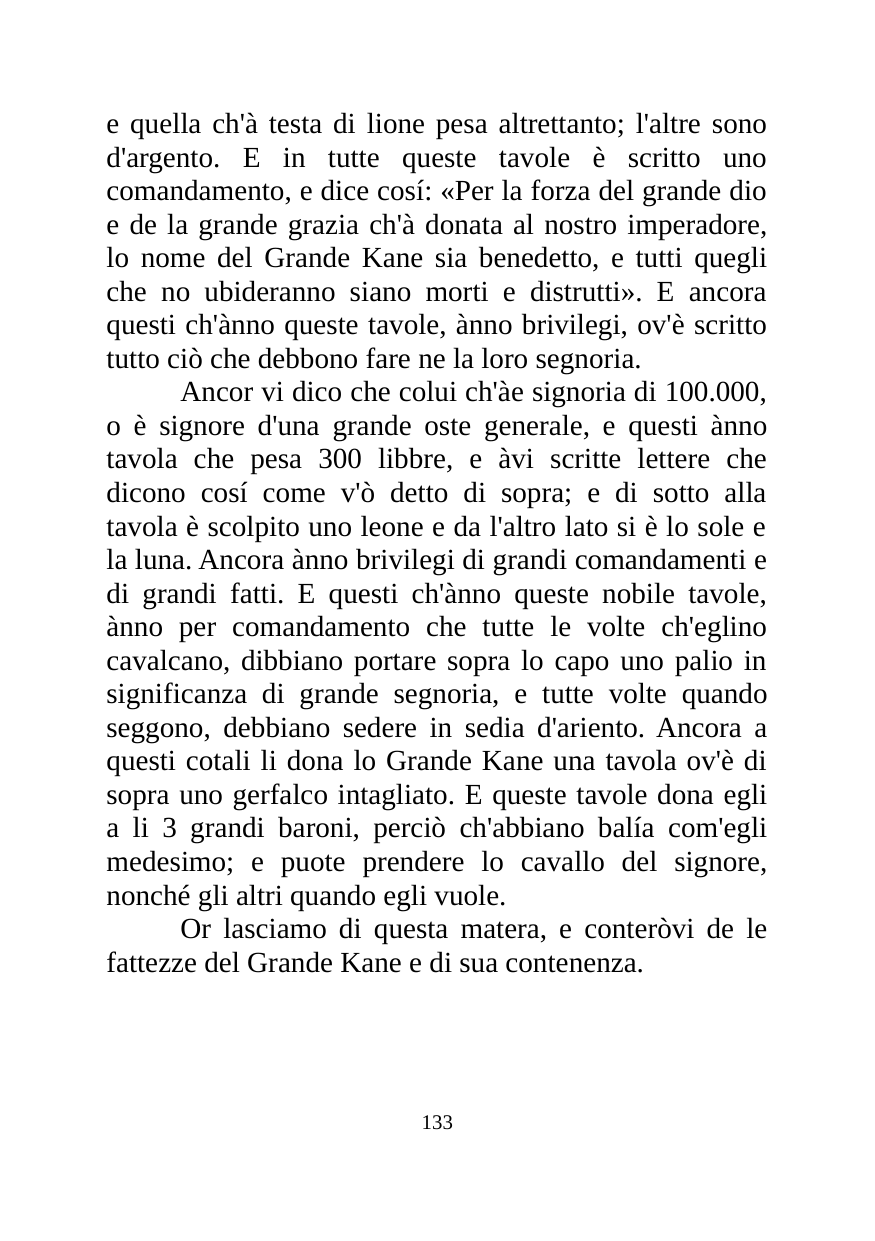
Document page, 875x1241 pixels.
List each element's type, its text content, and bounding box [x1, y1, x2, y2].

text Ancor vi dico che colui ch'àe signoria di 100.000, o è signore d'una grande oste generale, e questi ànno tavola che pesa 300 libbre, e àvi scritte lettere che dicono cosí come v'ò detto di sopra; e di sotto alla tavola è scolpito uno leone e da l'altro lato si è lo sole e la luna. Ancora ànno brivilegi di grandi comandamenti e di grandi fatti. E questi ch'ànno queste nobile tavole, ànno per comandamento che tutte le volte ch'eglino cavalcano, dibbiano portare sopra lo capo uno palio in significanza di grande segnoria, e tutte volte quando seggono, debbiano sedere in sedia d'ariento. Ancora a questi cotali li dona lo Grande Kane una tavola ov'è di sopra uno gerfalco intagliato. E queste tavole dona egli a li 3 grandi baroni, perciò ch'abbiano balía com'egli medesimo; e puote prendere lo cavallo del signore, nonché gli altri quando egli vuole. [106, 374, 768, 911]
text e quella ch'à testa di lione pesa altrettanto; l'altre sono d'argento. E in tutte queste tavole è scritto uno comandamento, e dice cosí: «Per la forza del grande dio e de la grande grazia ch'à donata al nostro imperadore, lo nome del Grande Kane sia benedetto, e tutti quegli che no ubideranno siano morti e distrutti». E ancora questi ch'ànno queste tavole, ànno brivilegi, ov'è scritto tutto ciò che debbono fare ne la loro segnoria. [106, 106, 768, 374]
text Or lasciamo di questa matera, e conteròvi de le fattezze del Grande Kane e di sua contenenza. [106, 911, 768, 978]
